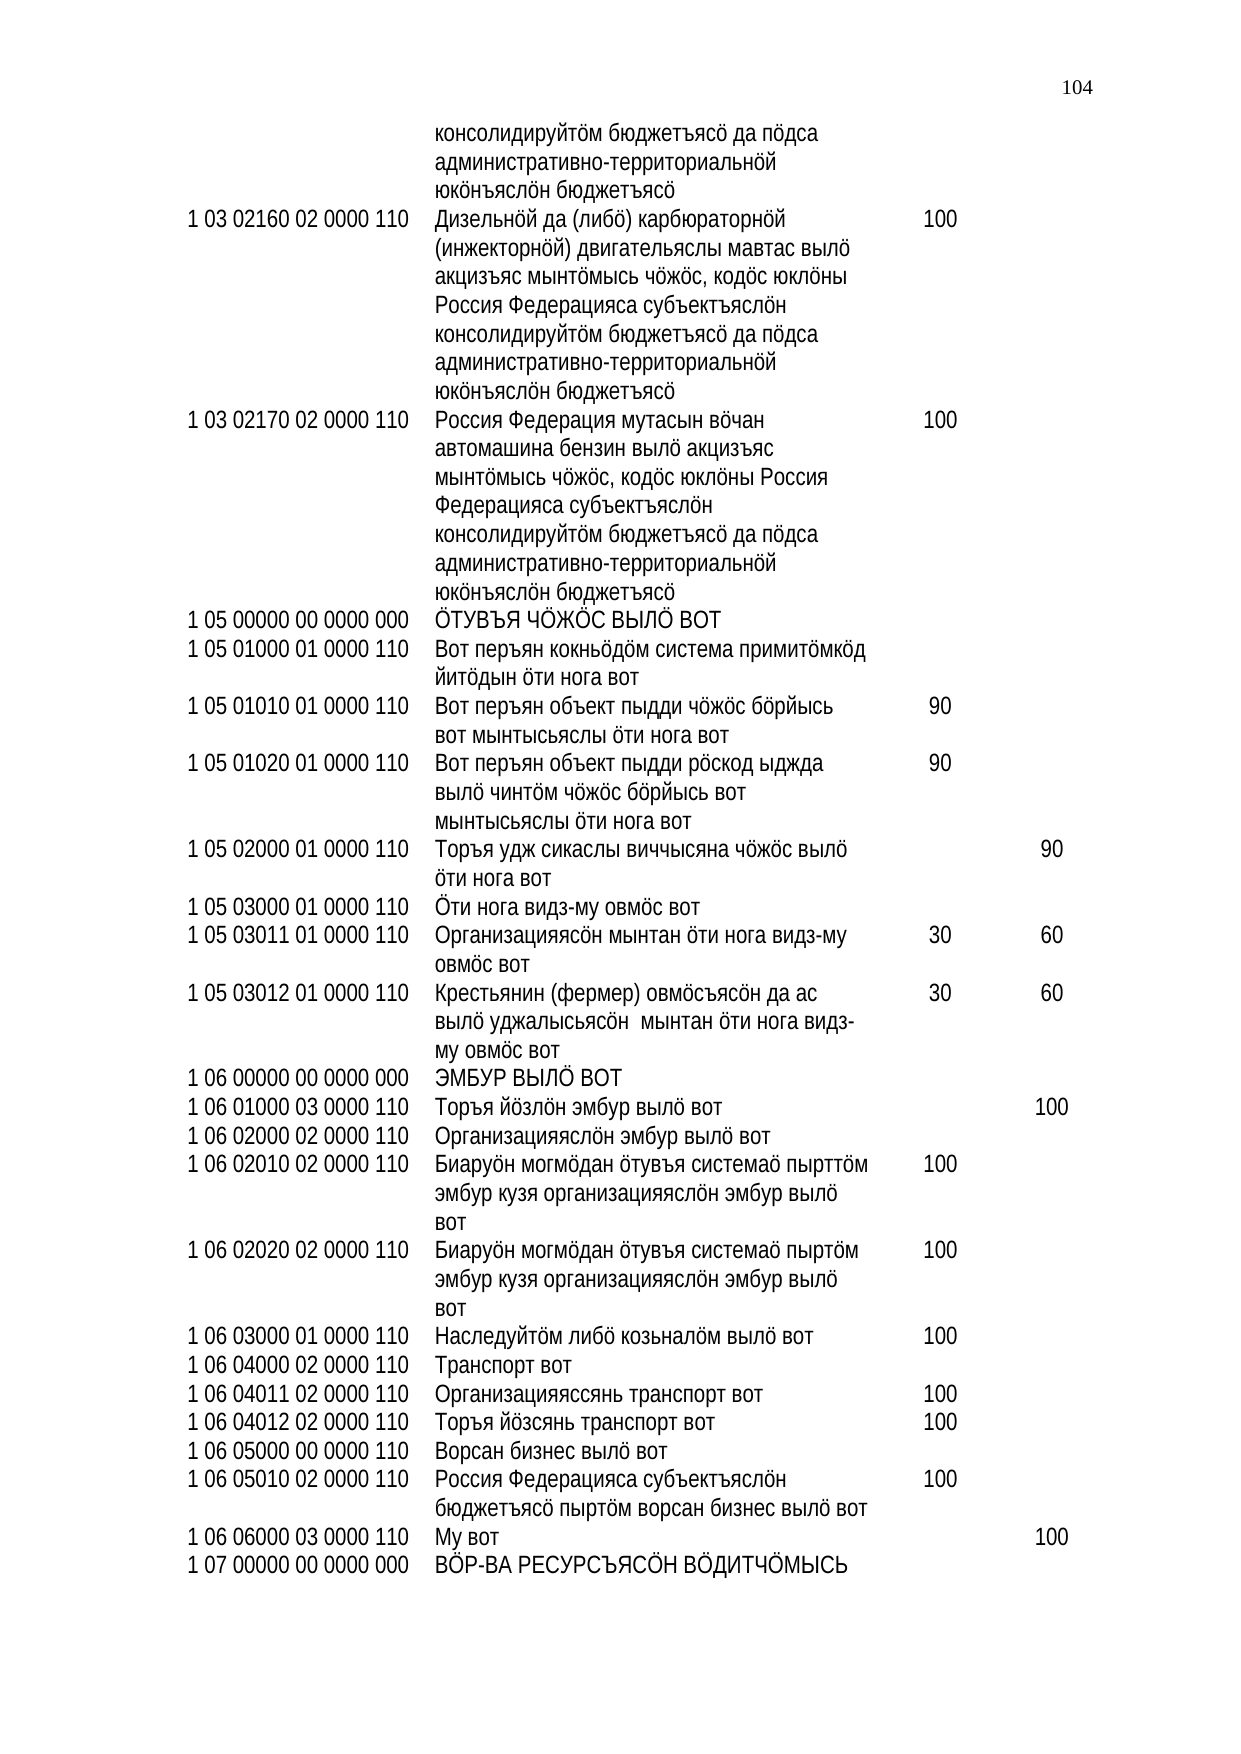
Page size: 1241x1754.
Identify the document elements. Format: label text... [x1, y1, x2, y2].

table_cell [1104, 204, 1148, 404]
table_cell [1104, 118, 1148, 204]
table_cell 100 [881, 1465, 999, 1522]
table_cell 1 06 02000 02 0000 110 [176, 1121, 423, 1149]
table_cell Организацияяслöн эмбур вылö вот [423, 1121, 881, 1149]
table_cell [1104, 1064, 1148, 1092]
table_cell [999, 1550, 1104, 1579]
table_cell Торъя йöзлöн эмбур вылö вот [423, 1092, 881, 1121]
table_cell [999, 118, 1104, 204]
table_cell 100 [881, 1407, 999, 1436]
table_cell [999, 1350, 1104, 1378]
table_cell Наследуйтöм либö козьналöм вылö вот [423, 1321, 881, 1350]
table_cell 1 05 02000 01 0000 110 [176, 834, 423, 892]
table_cell [999, 1149, 1104, 1235]
table_cell ÖТУВЪЯ ЧÖЖÖС ВЫЛÖ ВОТ [423, 605, 881, 634]
table_cell Организацияяссянь транспорт вот [423, 1379, 881, 1407]
table_cell 60 [999, 978, 1104, 1063]
table_cell [881, 118, 999, 204]
table_cell [1104, 1436, 1148, 1464]
table_cell 90 [999, 834, 1104, 892]
table_cell [1104, 834, 1148, 892]
table_cell [1104, 1121, 1148, 1149]
table_cell Вот перъян объект пыдди рöскод ыджда вылö чинтöм чöжöс бöрйысь вот мынтысьяслы öти нога вот [423, 748, 881, 834]
table_cell 1 06 06000 03 0000 110 [176, 1522, 423, 1550]
table_cell [881, 1350, 999, 1378]
table_cell 1 06 02020 02 0000 110 [176, 1235, 423, 1321]
table_cell [1104, 920, 1148, 977]
table_cell Торъя йöзсянь транспорт вот [423, 1407, 881, 1436]
table_cell [999, 405, 1104, 605]
table_cell 100 [881, 204, 999, 404]
table_cell 100 [881, 1379, 999, 1407]
table_cell [881, 1092, 999, 1121]
table_cell 30 [881, 978, 999, 1063]
table_cell [1104, 1092, 1148, 1121]
table_cell 1 06 05010 02 0000 110 [176, 1465, 423, 1522]
table_cell 1 05 03000 01 0000 110 [176, 892, 423, 920]
table_cell Торъя удж сикаслы виччысяна чöжöс вылö öти нога вот [423, 834, 881, 892]
table_cell [881, 634, 999, 691]
table_cell 1 05 01000 01 0000 110 [176, 634, 423, 691]
table_cell [999, 1321, 1104, 1350]
table_cell Биаруöн могмöдан öтувъя системаö пырттöм эмбур кузя организацияяслöн эмбур вылö вот [423, 1149, 881, 1235]
table_cell [881, 1436, 999, 1464]
table_cell ВÖР-ВА РЕСУРСЪЯСÖН ВÖДИТЧÖМЫСЬ [423, 1550, 881, 1579]
table_cell [1104, 1550, 1148, 1579]
table_cell 90 [881, 748, 999, 834]
table_cell [999, 1379, 1104, 1407]
table_cell [1104, 892, 1148, 920]
table_cell [881, 1064, 999, 1092]
table_cell 1 06 02010 02 0000 110 [176, 1149, 423, 1235]
table_cell [999, 691, 1104, 748]
table_cell [881, 1121, 999, 1149]
table_cell Организацияясöн мынтан öти нога видз-му овмöс вот [423, 920, 881, 977]
table_cell 1 06 01000 03 0000 110 [176, 1092, 423, 1121]
table_cell Россия Федерацияса субъектъяслöн бюджетъясö пыртöм ворсан бизнес вылö вот [423, 1465, 881, 1522]
table_cell [176, 118, 423, 204]
table_cell [1104, 1407, 1148, 1436]
table_cell [999, 1465, 1104, 1522]
table_cell ЭМБУР ВЫЛÖ ВОТ [423, 1064, 881, 1092]
table_cell [999, 605, 1104, 634]
table_cell Вот перъян объект пыдди чöжöс бöрйысь вот мынтысьяслы öти нога вот [423, 691, 881, 748]
table_cell [1104, 748, 1148, 834]
table_cell 1 06 00000 00 0000 000 [176, 1064, 423, 1092]
table_cell 1 05 01020 01 0000 110 [176, 748, 423, 834]
table_cell [1104, 1465, 1148, 1522]
table_cell 100 [999, 1522, 1104, 1550]
table_cell [1104, 691, 1148, 748]
table_cell 1 03 02170 02 0000 110 [176, 405, 423, 605]
table_cell Биаруöн могмöдан öтувъя системаö пыртöм эмбур кузя организацияяслöн эмбур вылö вот [423, 1235, 881, 1321]
table_cell 100 [881, 1235, 999, 1321]
table_cell 30 [881, 920, 999, 977]
table_cell [999, 892, 1104, 920]
table_cell 1 06 04011 02 0000 110 [176, 1379, 423, 1407]
table_cell 1 05 03011 01 0000 110 [176, 920, 423, 977]
table_cell 1 07 00000 00 0000 000 [176, 1550, 423, 1579]
table_cell Ворсан бизнес вылö вот [423, 1436, 881, 1464]
table_cell [881, 1550, 999, 1579]
table_cell [999, 1436, 1104, 1464]
table_cell Му вот [423, 1522, 881, 1550]
table_cell Öти нога видз-му овмöс вот [423, 892, 881, 920]
table_cell [881, 892, 999, 920]
table_cell [1104, 634, 1148, 691]
table_cell 90 [881, 691, 999, 748]
table_cell 1 06 05000 00 0000 110 [176, 1436, 423, 1464]
table_cell Дизельнöй да (либö) карбюраторнöй (инжекторнöй) двигательяслы мавтас вылö акцизъяс мынтöмысь чöжöс, кодöс юклöны Россия Федерацияса субъектъяслöн консолидируйтöм бюджетъясö да пöдса административно-территориальнöй юкöнъяслöн бюджетъясö [423, 204, 881, 404]
table_cell [999, 1407, 1104, 1436]
table_cell 1 05 01010 01 0000 110 [176, 691, 423, 748]
table_cell [999, 204, 1104, 404]
table_cell [999, 1064, 1104, 1092]
table_cell 1 05 00000 00 0000 000 [176, 605, 423, 634]
table_cell 100 [881, 1149, 999, 1235]
table_cell [1104, 1522, 1148, 1550]
table_cell [1104, 1379, 1148, 1407]
table_cell 60 [999, 920, 1104, 977]
table_cell [881, 834, 999, 892]
table_cell [881, 605, 999, 634]
table_cell [1104, 1321, 1148, 1350]
table_cell [999, 1121, 1104, 1149]
table_cell 1 06 04012 02 0000 110 [176, 1407, 423, 1436]
table_cell 1 03 02160 02 0000 110 [176, 204, 423, 404]
table_cell Транспорт вот [423, 1350, 881, 1378]
table_cell [1104, 605, 1148, 634]
table_cell 1 06 04000 02 0000 110 [176, 1350, 423, 1378]
table_cell 1 06 03000 01 0000 110 [176, 1321, 423, 1350]
table_cell Крестьянин (фермер) овмöсъясöн да ас вылö уджалысьясöн мынтан öти нога видз-му овмöс вот [423, 978, 881, 1063]
table_cell [1104, 1350, 1148, 1378]
table_cell [1104, 1149, 1148, 1235]
table_cell [1104, 1235, 1148, 1321]
table_cell [999, 634, 1104, 691]
table_cell [1104, 405, 1148, 605]
table_cell 100 [881, 1321, 999, 1350]
table_cell [999, 748, 1104, 834]
table_cell Вот перъян кокньöдöм система примитöмкöд йитöдын öти нога вот [423, 634, 881, 691]
table_cell консолидируйтöм бюджетъясö да пöдса административно-территориальнöй юкöнъяслöн бюджетъясö [423, 118, 881, 204]
table_cell 1 05 03012 01 0000 110 [176, 978, 423, 1063]
table_cell 100 [881, 405, 999, 605]
table_cell [1104, 978, 1148, 1063]
table_cell 100 [999, 1092, 1104, 1121]
table_cell [999, 1235, 1104, 1321]
table_cell [881, 1522, 999, 1550]
table_cell Россия Федерация мутасын вöчан автомашина бензин вылö акцизъяс мынтöмысь чöжöс, кодöс юклöны Россия Федерацияса субъектъяслöн консолидируйтöм бюджетъясö да пöдса административно-территориальнöй юкöнъяслöн бюджетъясö [423, 405, 881, 605]
